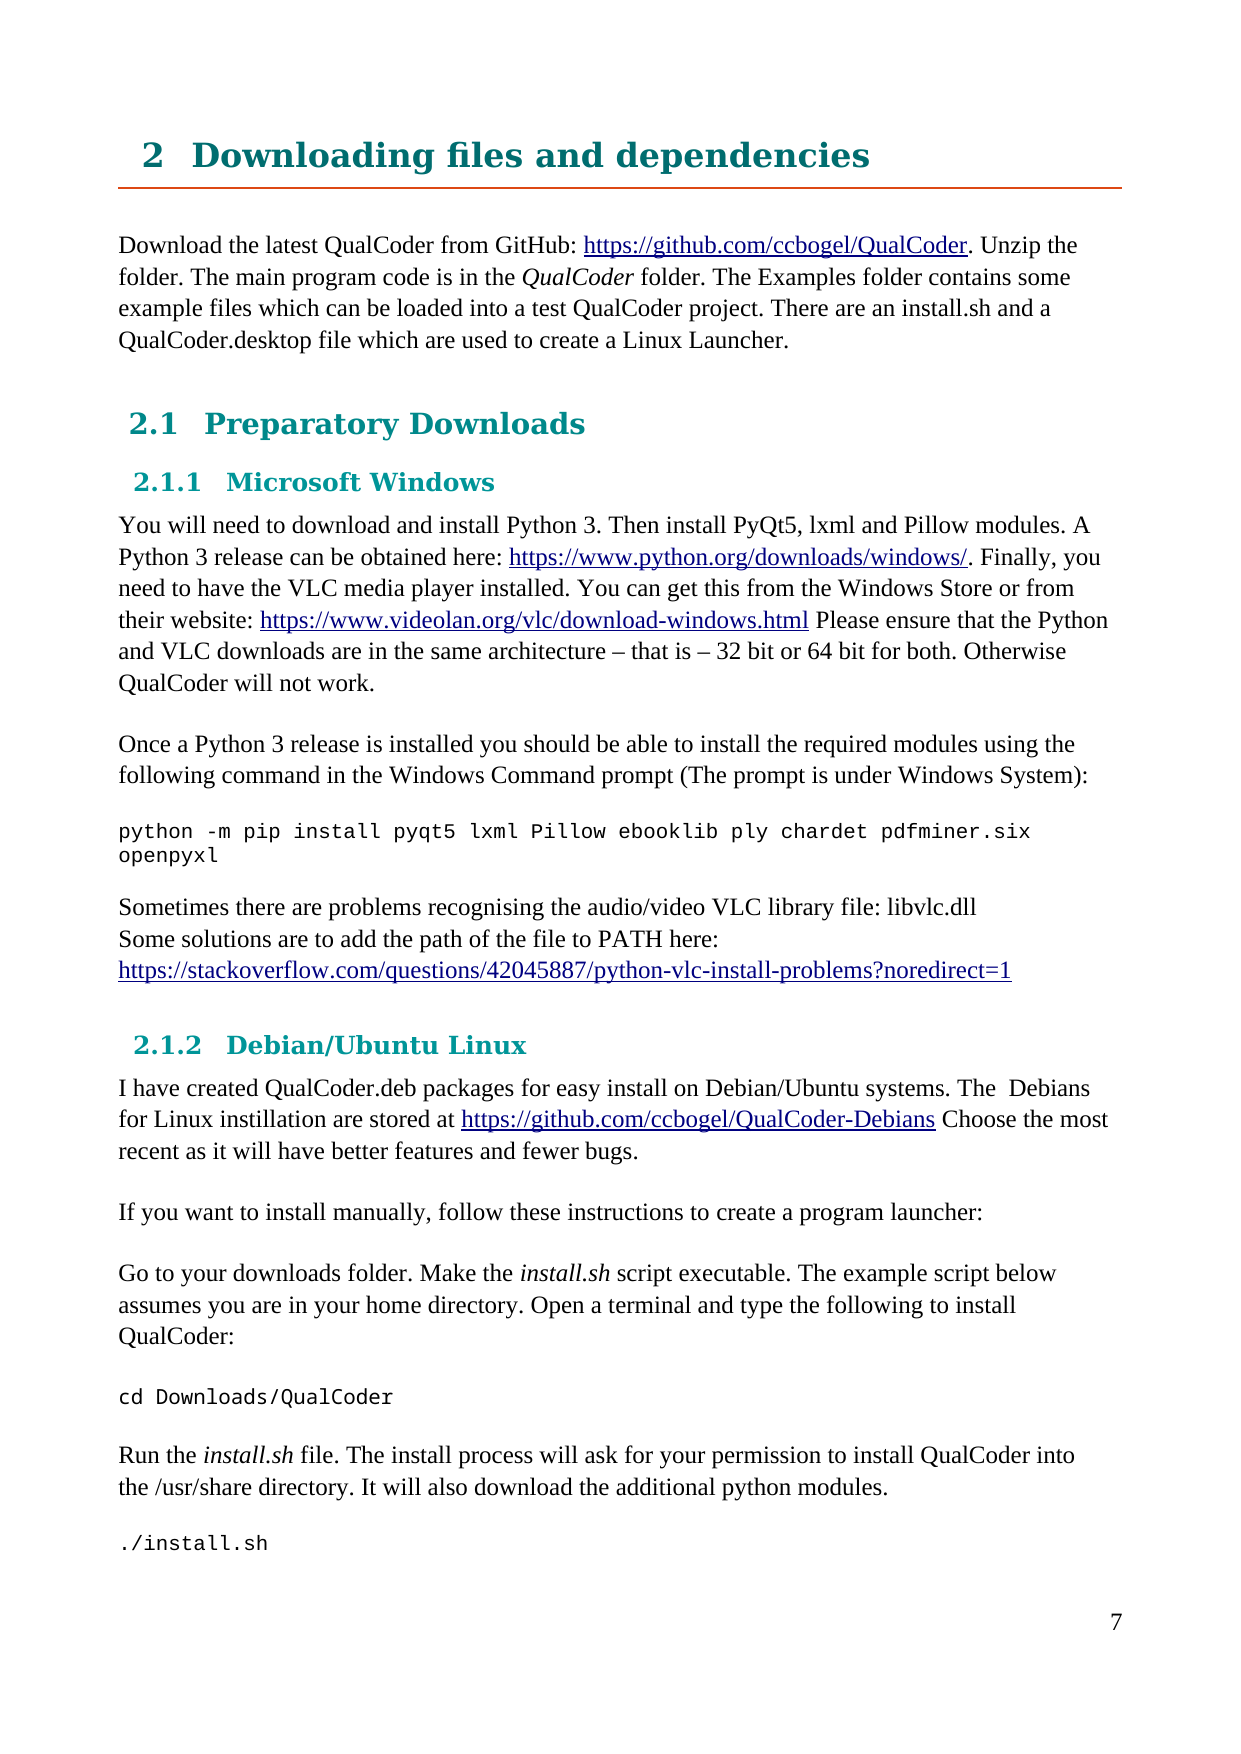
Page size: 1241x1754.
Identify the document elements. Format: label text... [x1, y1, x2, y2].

text Once a Python 3 release is installed you should be able to install the required modules using the following command in the Windows Command prompt (The prompt is under Windows System): [118, 729, 1122, 789]
subtitle Downloading files and dependencies [118, 124, 1122, 187]
text python -m pip install pyqt5 lxml Pillow ebooklib ply chardet pdfminer.six openpyxl [118, 821, 1122, 869]
text If you want to install manually, follow these instructions to create a program launcher: [118, 1197, 1122, 1226]
text ./install.sh [118, 1533, 1122, 1557]
subtitle Debian/Ubuntu Linux [124, 1031, 1122, 1061]
subtitle Microsoft Windows [124, 468, 1122, 497]
text Sometimes there are problems recognising the audio/video VLC library file: libvlc.dll Some solutions are to add the path of the file to PATH here: https://stackoverflow.com/questions/42045887/python-vlc-install-problems?noredirect=1 [118, 892, 1122, 984]
text You will need to download and install Python 3. Then install PyQt5, lxml and Pillow modules. A Python 3 release can be obtained here: https://www.python.org/downloads/windows/. Finally, you need to have the VLC media player installed. You can get this from the Windows Store or from their website: https://www.videolan.org/vlc/download-windows.html Please ensure that the Python and VLC downloads are in the same architecture – that is – 32 bit or 64 bit for both. Otherwise QualCoder will not work. [118, 510, 1122, 697]
subtitle Preparatory Downloads [118, 407, 1122, 441]
text cd Downloads/QualCoder [118, 1382, 1122, 1411]
text Download the latest QualCoder from GitHub: https://github.com/ccbogel/QualCoder. Unzip the folder. The main program code is in the QualCoder folder. The Examples folder contains some example files which can be loaded into a test QualCoder project. There are an install.sh and a QualCoder.desktop file which are used to create a Linux Launcher. [118, 230, 1122, 354]
text I have created QualCoder.deb packages for easy install on Debian/Ubuntu systems. The Debians for Linux instillation are stored at https://github.com/ccbogel/QualCoder-Debians Choose the most recent as it will have better features and fewer bugs. [118, 1073, 1122, 1165]
text Run the install.sh file. The install process will ask for your permission to install QualCoder into the /usr/share directory. It will also download the additional python modules. [118, 1440, 1122, 1501]
text Go to your downloads folder. Make the install.sh script executable. The example script below assumes you are in your home directory. Open a terminal and type the following to install QualCoder: [118, 1258, 1122, 1350]
